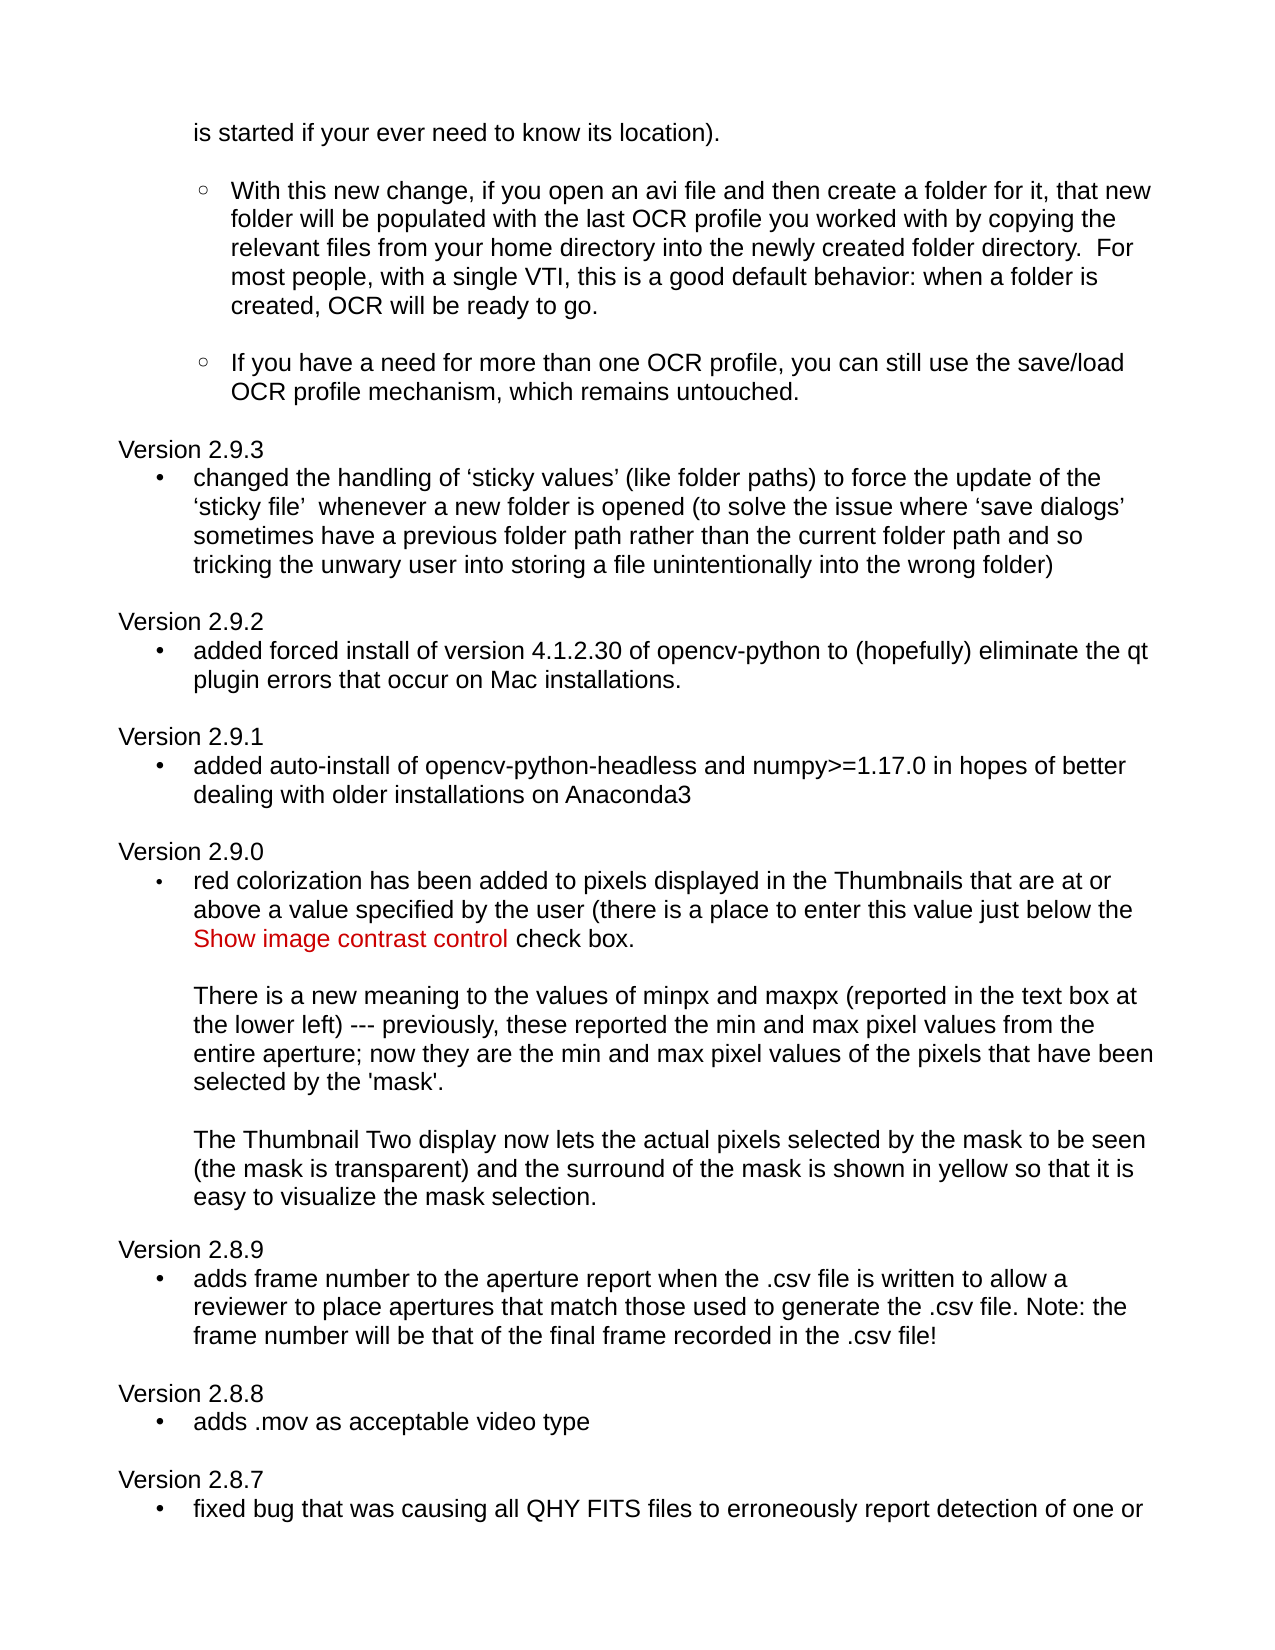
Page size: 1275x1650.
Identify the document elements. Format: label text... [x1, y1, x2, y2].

text Version 2.9.0 [118, 837, 1157, 866]
list red colorization has been added to pixels displayed in the Thumbnails that are at or above a value specified by the user (there is a place to enter this value just below the Show image contrast control check box. There is a new meaning to the values of minpx and maxpx (reported in the text box at the lower left) --- previously, these reported the min and max pixel values from the entire aperture; now they are the min and max pixel values of the pixels that have been selected by the 'mask'. The Thumbnail Two display now lets the actual pixels selected by the mask to be seen (the mask is transparent) and the surround of the mask is shown in yellow so that it is easy to visualize the mask selection. [156, 866, 1157, 1235]
list changed the handling of ‘sticky values’ (like folder paths) to force the update of the ‘sticky file’ whenever a new folder is opened (to solve the issue where ‘save dialogs’ sometimes have a previous folder path rather than the current folder path and so tricking the unwary user into storing a file unintentionally into the wrong folder) [156, 463, 1157, 578]
list is started if your ever need to know its location). [156, 118, 1157, 176]
list added auto-install of opencv-python-headless and numpy>=1.17.0 in hopes of better dealing with older installations on Anaconda3 [156, 751, 1157, 837]
text Version 2.9.2 [118, 607, 1157, 636]
list adds frame number to the aperture report when the .csv file is written to allow a reviewer to place apertures that match those used to generate the .csv file. Note: the frame number will be that of the final frame recorded in the .csv file! [156, 1263, 1157, 1379]
text Version 2.8.7 [118, 1465, 1157, 1494]
text Version 2.9.3 [118, 434, 1157, 463]
list fixed bug that was causing all QHY FITS files to erroneously report detection of one or [156, 1494, 1157, 1523]
list adds .mov as acceptable video type [156, 1407, 1157, 1465]
list With this new change, if you open an avi file and then create a folder for it, that new folder will be populated with the last OCR profile you worked with by copying the relevant files from your home directory into the newly created folder directory. For most people, with a single VTI, this is a good default behavior: when a folder is created, OCR will be ready to go. [193, 176, 1157, 348]
list If you have a need for more than one OCR profile, you can still use the save/load OCR profile mechanism, which remains untouched. [193, 348, 1157, 434]
list added forced install of version 4.1.2.30 of opencv-python to (hopefully) eliminate the qt plugin errors that occur on Mac installations. [156, 636, 1157, 722]
text Version 2.9.1 [118, 722, 1157, 751]
text Version 2.8.8 [118, 1379, 1157, 1407]
text Version 2.8.9 [118, 1235, 1157, 1263]
